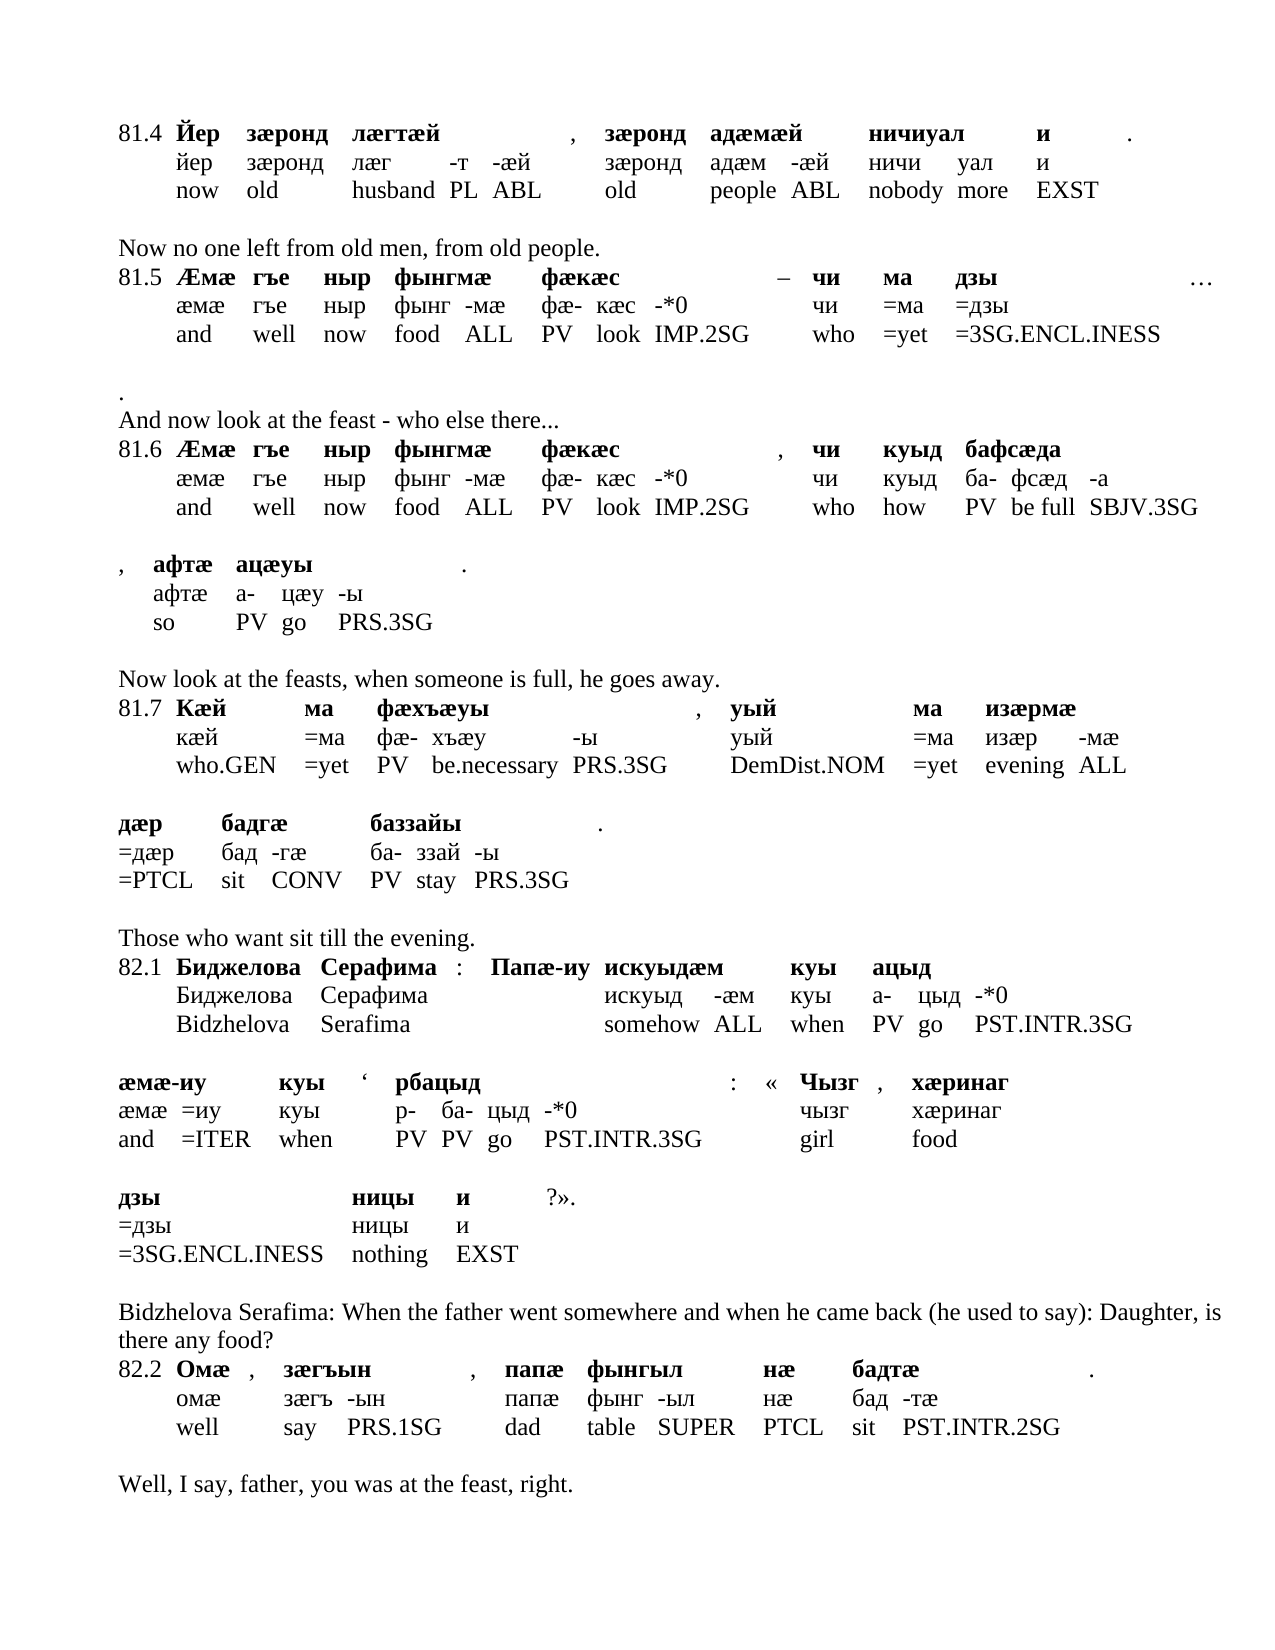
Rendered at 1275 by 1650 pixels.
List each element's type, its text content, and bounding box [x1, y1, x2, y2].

text =yet [913, 751, 958, 779]
text дзы [955, 262, 1175, 291]
text , [695, 693, 716, 722]
text ницы [352, 1182, 442, 1211]
text food [394, 319, 451, 348]
text чызг [799, 1096, 849, 1124]
text 81.4 [118, 118, 162, 147]
text -ы [338, 578, 433, 607]
text æмæ [118, 1096, 167, 1124]
text фæкæс [541, 434, 763, 463]
text папæ [504, 1383, 559, 1412]
text who.GEN [176, 751, 277, 779]
text And now look at the feast - who else there... [118, 406, 1249, 434]
text хъæу [432, 722, 559, 751]
text фæхъæуы [377, 693, 682, 722]
text go [281, 607, 324, 636]
text old [604, 176, 682, 204]
text и [1036, 118, 1113, 147]
text гъе [253, 291, 296, 319]
text кæй [176, 722, 277, 751]
text – [777, 262, 798, 291]
text dad [504, 1412, 559, 1441]
text … [1189, 262, 1214, 291]
text афтæ [153, 549, 222, 578]
text PV [541, 492, 582, 521]
text EXST [456, 1239, 518, 1268]
text when [278, 1124, 333, 1153]
text фсæд [1011, 463, 1075, 492]
text EXST [1036, 176, 1099, 204]
text ничиуал [868, 118, 1022, 147]
text æмæ [176, 291, 225, 319]
text -т [449, 147, 478, 176]
text =ма [883, 291, 928, 319]
text гъе [253, 262, 309, 291]
text адæмæй [710, 118, 854, 147]
text уал [957, 147, 1008, 176]
text PV [872, 1009, 904, 1038]
text food [394, 492, 451, 521]
text : [730, 1067, 751, 1096]
text кæс [596, 463, 641, 492]
text баззайы [370, 808, 583, 837]
text say [283, 1412, 333, 1441]
text 81.7 [118, 693, 162, 722]
text ABL [791, 176, 841, 204]
text Now look at the feasts, when someone is full, he goes away. [118, 664, 1249, 693]
text PRS.3SG [572, 751, 668, 779]
text лæгтæй [352, 118, 556, 147]
text and [176, 319, 225, 348]
text -æй [492, 147, 542, 176]
text искуыд [604, 981, 700, 1009]
text адæм [710, 147, 777, 176]
text фынгыл [587, 1354, 749, 1383]
text -ы [474, 837, 569, 866]
text ABL [492, 176, 542, 204]
text -ы [572, 722, 668, 751]
text more [957, 176, 1008, 204]
text Bidzhelova [176, 1009, 293, 1038]
text PRS.3SG [474, 866, 569, 894]
text Кæй [176, 693, 290, 722]
text sit [221, 866, 258, 894]
text IMP.2SG [654, 492, 750, 521]
text -æм [714, 981, 762, 1009]
text зæгъын [283, 1354, 456, 1383]
text ззай [416, 837, 460, 866]
text ничи [868, 147, 943, 176]
text чи [812, 291, 855, 319]
text PRS.3SG [338, 607, 433, 636]
text уый [730, 693, 899, 722]
text people [710, 176, 777, 204]
text Чызг [799, 1067, 863, 1096]
text дæр [118, 808, 207, 837]
text Биджелова [176, 981, 293, 1009]
text =дзы [955, 291, 1161, 319]
text be.necessary [432, 751, 559, 779]
text SBJV.3SG [1089, 492, 1198, 521]
text =дзы [118, 1211, 324, 1239]
text look [596, 319, 641, 348]
text IMP.2SG [654, 319, 750, 348]
text Серафима [320, 952, 442, 981]
text Биджелова [176, 952, 306, 981]
text -æй [791, 147, 841, 176]
text зæгъ [283, 1383, 333, 1412]
text « [765, 1067, 786, 1096]
text and [176, 492, 225, 521]
text зæронд [246, 147, 324, 176]
text изæр [985, 722, 1064, 751]
text . [1088, 1354, 1109, 1383]
text -мæ [464, 291, 513, 319]
text а- [236, 578, 268, 607]
text зæронд [604, 147, 682, 176]
text и [456, 1182, 532, 1211]
text 82.1 [118, 952, 162, 981]
text Now no one left from old men, from old people. [118, 233, 1249, 262]
text куы [278, 1096, 333, 1124]
text Bidzhelova Serafima: When the father went somewhere and when he came back (he used to say): Daughter, is there any food? [118, 1297, 1249, 1354]
text -а [1089, 463, 1198, 492]
text , [118, 549, 139, 578]
text CONV [271, 866, 342, 894]
text куы [790, 952, 858, 981]
text фынг [394, 463, 451, 492]
text Æмæ [176, 434, 239, 463]
text зæронд [246, 118, 338, 147]
text , [777, 434, 798, 463]
text фынгмæ [394, 262, 527, 291]
text ALL [714, 1009, 762, 1038]
text =ма [304, 722, 349, 751]
text омæ [176, 1383, 221, 1412]
text -ыл [657, 1383, 735, 1412]
text нæ [763, 1383, 824, 1412]
text фæ- [377, 722, 418, 751]
text куы [790, 981, 844, 1009]
text фæкæс [541, 262, 763, 291]
text бафсæда [965, 434, 1212, 463]
text who [812, 492, 855, 521]
text PST.INTR.3SG [974, 1009, 1133, 1038]
text фынгмæ [394, 434, 527, 463]
text PV [236, 607, 268, 636]
text -ын [347, 1383, 442, 1412]
text =PTCL [118, 866, 193, 894]
text фæ- [541, 463, 582, 492]
text -мæ [1078, 722, 1127, 751]
text old [246, 176, 324, 204]
text ма [913, 693, 971, 722]
text ба- [965, 463, 997, 492]
text nothing [352, 1239, 428, 1268]
text и [1036, 147, 1099, 176]
text PL [449, 176, 478, 204]
text ацæуы [236, 549, 447, 578]
text PV [441, 1124, 473, 1153]
text кæс [596, 291, 641, 319]
text , [470, 1354, 491, 1383]
text лæг [352, 147, 435, 176]
text PST.INTR.2SG [902, 1412, 1061, 1441]
text Йер [176, 118, 233, 147]
text гъе [253, 463, 296, 492]
text чи [812, 434, 869, 463]
text Well, I say, father, you was at the feast, right. [118, 1469, 1249, 1498]
text -мæ [464, 463, 513, 492]
text =ITER [181, 1124, 251, 1153]
text Папæ-иу [491, 952, 590, 981]
text =yet [304, 751, 349, 779]
text бадгæ [221, 808, 356, 837]
text -*0 [974, 981, 1133, 1009]
text хæринаг [912, 1096, 1001, 1124]
text now [323, 492, 366, 521]
text nobody [868, 176, 943, 204]
text ныр [323, 434, 380, 463]
text р- [395, 1096, 427, 1124]
text =дæр [118, 837, 193, 866]
text цæу [281, 578, 324, 607]
text husband [352, 176, 435, 204]
text ма [304, 693, 363, 722]
text бад [221, 837, 258, 866]
text искуыдæм [604, 952, 776, 981]
text фæ- [541, 291, 582, 319]
text PV [395, 1124, 427, 1153]
text -*0 [654, 463, 750, 492]
text . [597, 808, 618, 837]
text гъе [253, 434, 309, 463]
text PV [370, 866, 402, 894]
text sit [852, 1412, 888, 1441]
text now [323, 319, 366, 348]
text ма [883, 262, 941, 291]
text . [461, 549, 482, 578]
text be full [1011, 492, 1075, 521]
text фынг [394, 291, 451, 319]
text а- [872, 981, 904, 1009]
text well [253, 319, 296, 348]
text ба- [370, 837, 402, 866]
text well [176, 1412, 221, 1441]
text go [487, 1124, 530, 1153]
text so [153, 607, 208, 636]
text Those who want sit till the evening. [118, 923, 1249, 952]
text PV [965, 492, 997, 521]
text ALL [464, 319, 513, 348]
text go [918, 1009, 961, 1038]
text PV [377, 751, 418, 779]
text look [596, 492, 641, 521]
text изæрмæ [985, 693, 1141, 722]
text girl [799, 1124, 849, 1153]
text 81.6 [118, 434, 162, 463]
text ?». [546, 1182, 576, 1211]
text папæ [504, 1354, 573, 1383]
text куы [278, 1067, 347, 1096]
text ALL [1078, 751, 1127, 779]
text PST.INTR.3SG [544, 1124, 702, 1153]
text чи [812, 262, 869, 291]
text куыд [883, 463, 937, 492]
text . [1126, 118, 1147, 147]
text хæринаг [912, 1067, 1015, 1096]
text , [877, 1067, 898, 1096]
text =3SG.ENCL.INESS [955, 319, 1161, 348]
text рбацыд [395, 1067, 716, 1096]
text афтæ [153, 578, 208, 607]
text who [812, 319, 855, 348]
text evening [985, 751, 1064, 779]
text 81.5 [118, 262, 162, 291]
text -*0 [654, 291, 750, 319]
text цыд [487, 1096, 530, 1124]
text stay [416, 866, 460, 894]
text ныр [323, 291, 366, 319]
text , [248, 1354, 269, 1383]
text -гæ [271, 837, 342, 866]
text PV [541, 319, 582, 348]
text SUPER [657, 1412, 735, 1441]
text цыд [918, 981, 961, 1009]
text зæронд [604, 118, 696, 147]
text фынг [587, 1383, 644, 1412]
text нæ [763, 1354, 838, 1383]
text Serafima [320, 1009, 428, 1038]
text DemDist.NOM [730, 751, 885, 779]
text how [883, 492, 937, 521]
text куыд [883, 434, 951, 463]
text =иу [181, 1096, 251, 1124]
text and [118, 1124, 167, 1153]
text йер [176, 147, 219, 176]
text ницы [352, 1211, 428, 1239]
text when [790, 1009, 844, 1038]
text PRS.1SG [347, 1412, 442, 1441]
text æмæ-иу [118, 1067, 265, 1096]
text ба- [441, 1096, 473, 1124]
text -тæ [902, 1383, 1061, 1412]
text Серафима [320, 981, 428, 1009]
text ацыд [872, 952, 1147, 981]
text . [118, 377, 139, 406]
text ныр [323, 262, 380, 291]
text бадтæ [852, 1354, 1074, 1383]
text ныр [323, 463, 366, 492]
text и [456, 1211, 518, 1239]
text =3SG.ENCL.INESS [118, 1239, 324, 1268]
text now [176, 176, 219, 204]
text дзы [118, 1182, 338, 1211]
text table [587, 1412, 644, 1441]
text well [253, 492, 296, 521]
text somehow [604, 1009, 700, 1038]
text чи [812, 463, 855, 492]
text : [456, 952, 477, 981]
text 82.2 [118, 1354, 162, 1383]
text Омæ [176, 1354, 235, 1383]
text =yet [883, 319, 928, 348]
text æмæ [176, 463, 225, 492]
text Æмæ [176, 262, 239, 291]
text бад [852, 1383, 888, 1412]
text -*0 [544, 1096, 702, 1124]
text ‘ [360, 1067, 381, 1096]
text PTCL [763, 1412, 824, 1441]
text ALL [464, 492, 513, 521]
text уый [730, 722, 885, 751]
text , [570, 118, 591, 147]
text =ма [913, 722, 958, 751]
text food [912, 1124, 1001, 1153]
